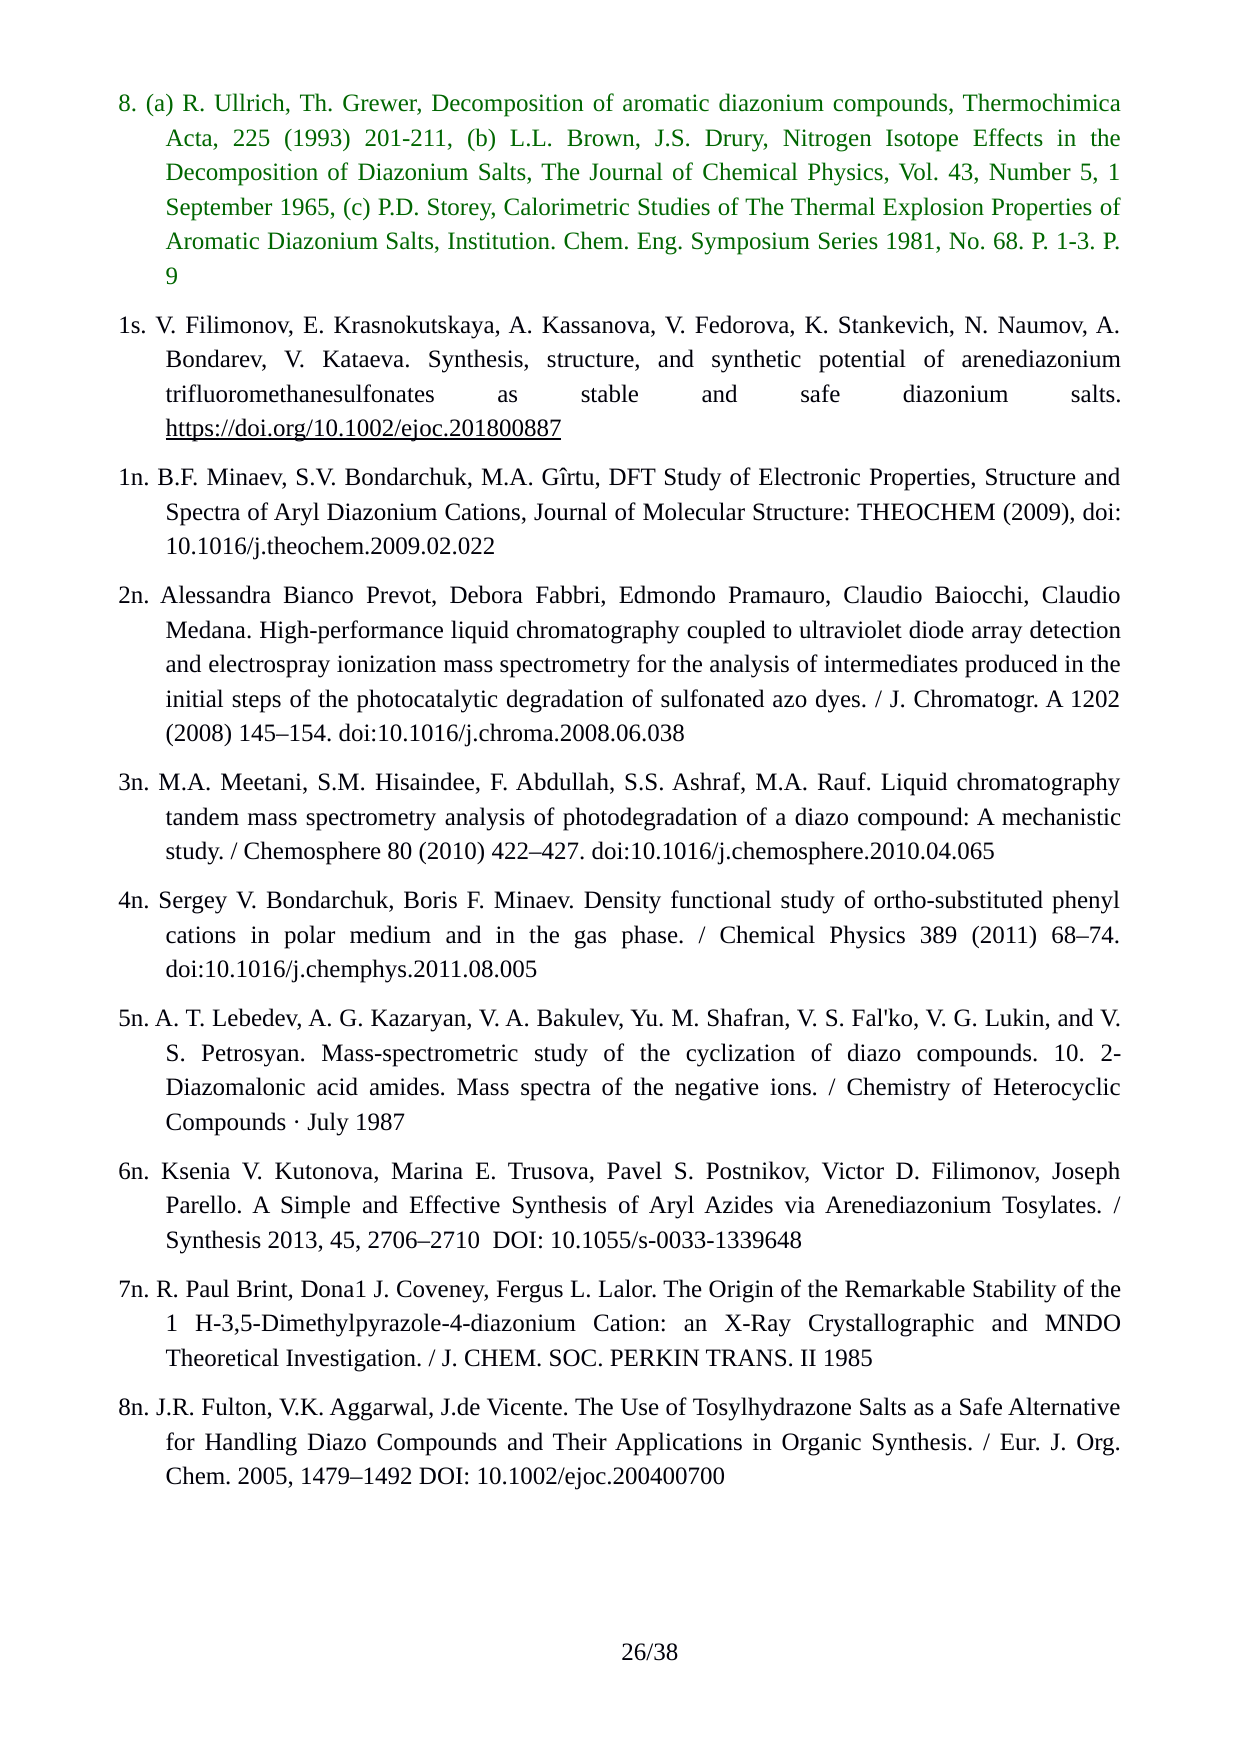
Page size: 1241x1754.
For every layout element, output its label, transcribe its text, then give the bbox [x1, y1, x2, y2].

text 1n. B.F. Minaev, S.V. Bondarchuk, M.A. Gîrtu, DFT Study of Electronic Properties, Structure and Spectra of Aryl Diazonium Cations, Journal of Molecular Structure: THEOCHEM (2009), doi: 10.1016/j.theochem.2009.02.022 [118, 462, 1122, 560]
text 8n. J.R. Fulton, V.K. Aggarwal, J.de Vicente. The Use of Tosylhydrazone Salts as a Safe Alternative for Handling Diazo Compounds and Their Applications in Organic Synthesis. / Eur. J. Org. Chem. 2005, 1479–1492 DOI: 10.1002/ejoc.200400700 [118, 1392, 1122, 1490]
text 3n. M.A. Meetani, S.M. Hisaindee, F. Abdullah, S.S. Ashraf, M.A. Rauf. Liquid chromatography tandem mass spectrometry analysis of photodegradation of a diazo compound: A mechanistic study. / Chemosphere 80 (2010) 422–427. doi:10.1016/j.chemosphere.2010.04.065 [118, 767, 1122, 865]
text 5n. A. T. Lebedev, A. G. Kazaryan, V. A. Bakulev, Yu. M. Shafran, V. S. Fal'ko, V. G. Lukin, and V. S. Petrosyan. Mass-spectrometric study of the cyclization of diazo compounds. 10. 2-Diazomalonic acid amides. Mass spectra of the negative ions. / Chemistry of Heterocyclic Compounds · July 1987 [118, 1003, 1122, 1136]
text 6n. Ksenia V. Kutonova, Marina E. Trusova, Pavel S. Postnikov, Victor D. Filimonov, Joseph Parello. A Simple and Effective Synthesis of Aryl Azides via Arenediazonium Tosylates. / Synthesis 2013, 45, 2706–2710 DOI: 10.1055/s-0033-1339648 [118, 1156, 1122, 1254]
text 8. (a) R. Ullrich, Th. Grewer, Decomposition of aromatic diazonium compounds, Thermochimica Acta, 225 (1993) 201-211, (b) L.L. Brown, J.S. Drury, Nitrogen Isotope Effects in the Decomposition of Diazonium Salts, The Journal of Chemical Physics, Vol. 43, Number 5, 1 September 1965, (c) P.D. Storey, Calorimetric Studies of The Thermal Explosion Properties of Aromatic Diazonium Salts, Institution. Chem. Eng. Symposium Series 1981, No. 68. P. 1-3. P. 9 [118, 88, 1122, 290]
text 2n. Alessandra Bianco Prevot, Debora Fabbri, Edmondo Pramauro, Claudio Baiocchi, Claudio Medana. High-performance liquid chromatography coupled to ultraviolet diode array detection and electrospray ionization mass spectrometry for the analysis of intermediates produced in the initial steps of the photocatalytic degradation of sulfonated azo dyes. / J. Chromatogr. A 1202 (2008) 145–154. doi:10.1016/j.chroma.2008.06.038 [118, 581, 1122, 747]
text 7n. R. Paul Brint, Dona1 J. Coveney, Fergus L. Lalor. The Origin of the Remarkable Stability of the 1 H-3,5-Dimethylpyrazole-4-diazonium Cation: an X-Ray Crystallographic and MNDO Theoretical Investigation. / J. CHEM. SOC. PERKIN TRANS. II 1985 [118, 1274, 1122, 1372]
text 1s. V. Filimonov, E. Krasnokutskaya, A. Kassanova, V. Fedorova, K. Stankevich, N. Naumov, A. Bondarev, V. Kataeva. Synthesis, structure, and synthetic potential of arenediazonium trifluoromethanesulfonates as stable and safe diazonium salts. https://doi.org/10.1002/ejoc.201800887 [118, 310, 1122, 442]
text 4n. Sergey V. Bondarchuk, Boris F. Minaev. Density functional study of ortho-substituted phenyl cations in polar medium and in the gas phase. / Chemical Physics 389 (2011) 68–74. doi:10.1016/j.chemphys.2011.08.005 [118, 886, 1122, 983]
